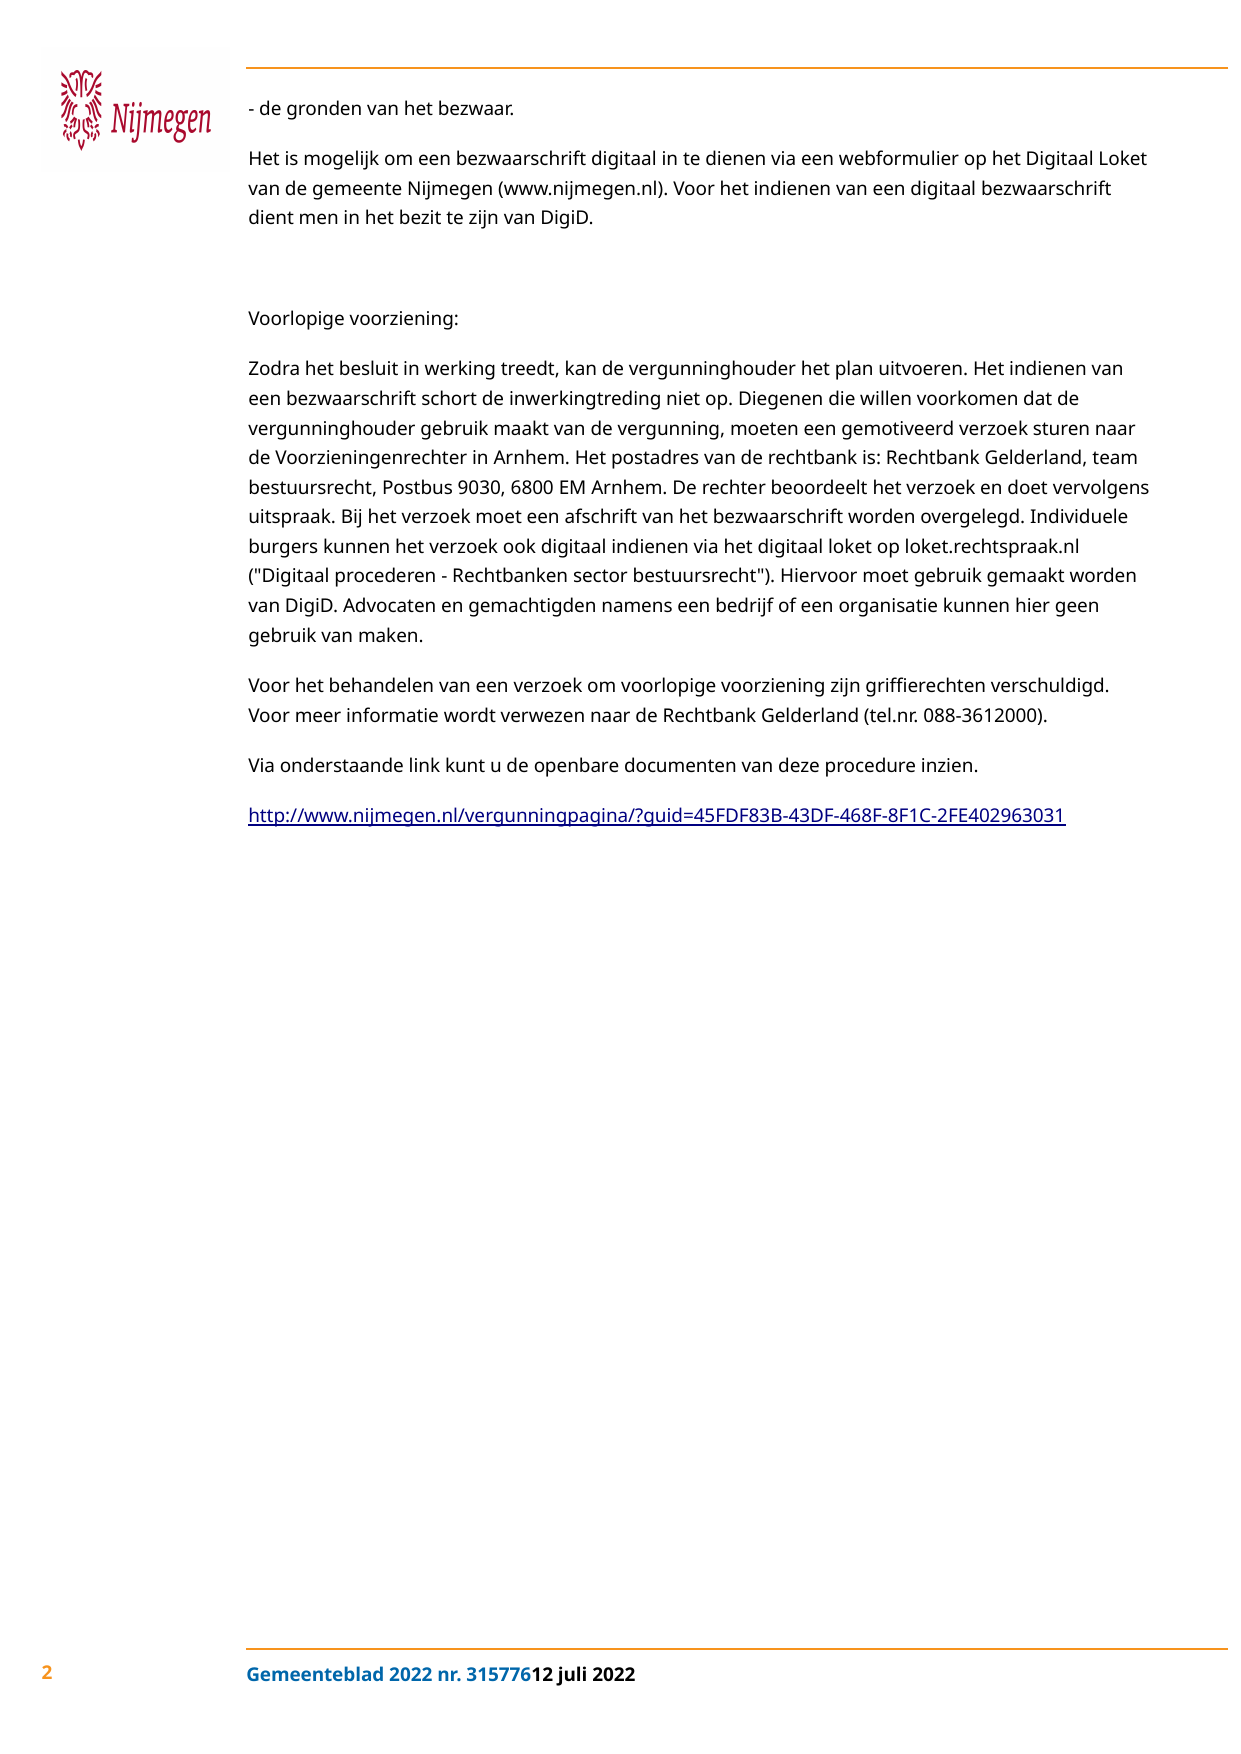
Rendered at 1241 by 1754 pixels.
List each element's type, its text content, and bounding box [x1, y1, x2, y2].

text Voor het behandelen van een verzoek om voorlopige voorziening zijn griffierechten verschuldigd. Voor meer informatie wordt verwezen naar de Rechtbank Gelderland (tel.nr. 088-3612000). [248, 672, 1152, 728]
text Het is mogelijk om een bezwaarschrift digitaal in te dienen via een webformulier op het Digitaal Loket van de gemeente Nijmegen (www.nijmegen.nl). Voor het indienen van een digitaal bezwaarschrift dient men in het bezit te zijn van DigiD. [248, 145, 1152, 230]
text - de gronden van het bezwaar. [248, 95, 1152, 121]
text Voorlopige voorziening: [248, 305, 1152, 331]
text Via onderstaande link kunt u de openbare documenten van deze procedure inzien. [248, 752, 1152, 778]
text http://www.nijmegen.nl/vergunningpagina/?guid=45FDF83B-43DF-468F-8F1C-2FE402963031 [248, 803, 1152, 828]
text Zodra het besluit in werking treedt, kan de vergunninghouder het plan uitvoeren. Het indienen van een bezwaarschrift schort de inwerkingtreding niet op. Diegenen die willen voorkomen dat de vergunninghouder gebruik maakt van de vergunning, moeten een gemotiveerd verzoek sturen naar de Voorzieningenrechter in Arnhem. Het postadres van de rechtbank is: Rechtbank Gelderland, team bestuursrecht, Postbus 9030, 6800 EM Arnhem. De rechter beoordeelt het verzoek en doet vervolgens uitspraak. Bij het verzoek moet een afschrift van het bezwaarschrift worden overgelegd. Individuele burgers kunnen het verzoek ook digitaal indienen via het digitaal loket op loket.rechtspraak.nl ("Digitaal procederen - Rechtbanken sector bestuursrecht"). Hiervoor moet gebruik gemaakt worden van DigiD. Advocaten en gemachtigden namens een bedrijf of een organisatie kunnen hier geen gebruik van maken. [248, 356, 1152, 648]
picture [41, 47, 231, 172]
